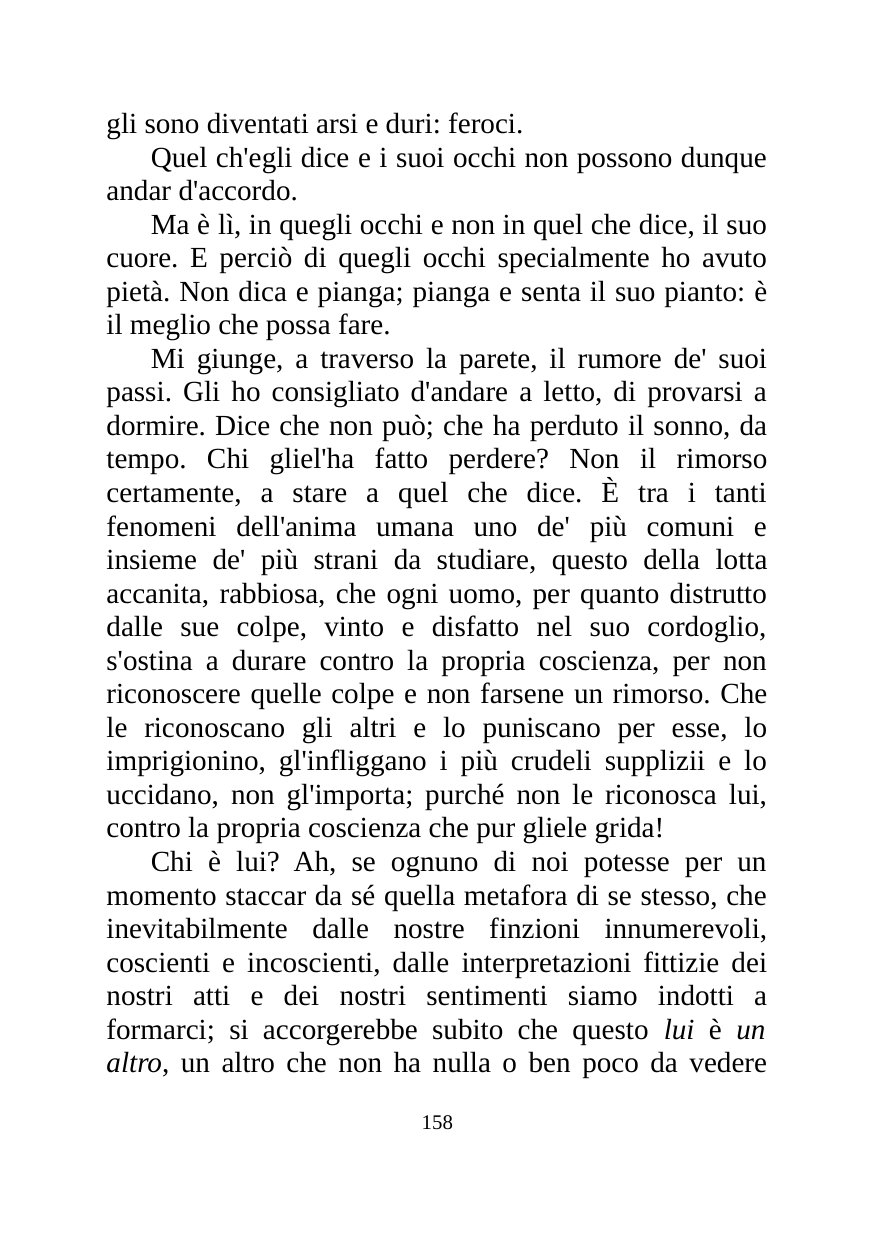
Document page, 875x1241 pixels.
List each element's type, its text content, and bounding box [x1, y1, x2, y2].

text Chi è lui? Ah, se ognuno di noi potesse per un momento staccar da sé quella metafora di se stesso, che inevitabilmente dalle nostre finzioni innumerevoli, coscienti e incoscienti, dalle interpretazioni fittizie dei nostri atti e dei nostri sentimenti siamo indotti a formarci; si accorgerebbe subito che questo lui è un altro, un altro che non ha nulla o ben poco da vedere [106, 844, 768, 1079]
text gli sono diventati arsi e duri: feroci. [106, 106, 768, 140]
text Quel ch'egli dice e i suoi occhi non possono dunque andar d'accordo. [106, 140, 768, 207]
text Mi giunge, a traverso la parete, il rumore de' suoi passi. Gli ho consigliato d'andare a letto, di provarsi a dormire. Dice che non può; che ha perduto il sonno, da tempo. Chi gliel'ha fatto perdere? Non il rimorso certamente, a stare a quel che dice. È tra i tanti fenomeni dell'anima umana uno de' più comuni e insieme de' più strani da studiare, questo della lotta accanita, rabbiosa, che ogni uomo, per quanto distrutto dalle sue colpe, vinto e disfatto nel suo cordoglio, s'ostina a durare contro la propria coscienza, per non riconoscere quelle colpe e non farsene un rimorso. Che le riconoscano gli altri e lo puniscano per esse, lo imprigionino, gl'infliggano i più crudeli supplizii e lo uccidano, non gl'importa; purché non le riconosca lui, contro la propria coscienza che pur gliele grida! [106, 341, 768, 844]
text Ma è lì, in quegli occhi e non in quel che dice, il suo cuore. E perciò di quegli occhi specialmente ho avuto pietà. Non dica e pianga; pianga e senta il suo pianto: è il meglio che possa fare. [106, 207, 768, 341]
